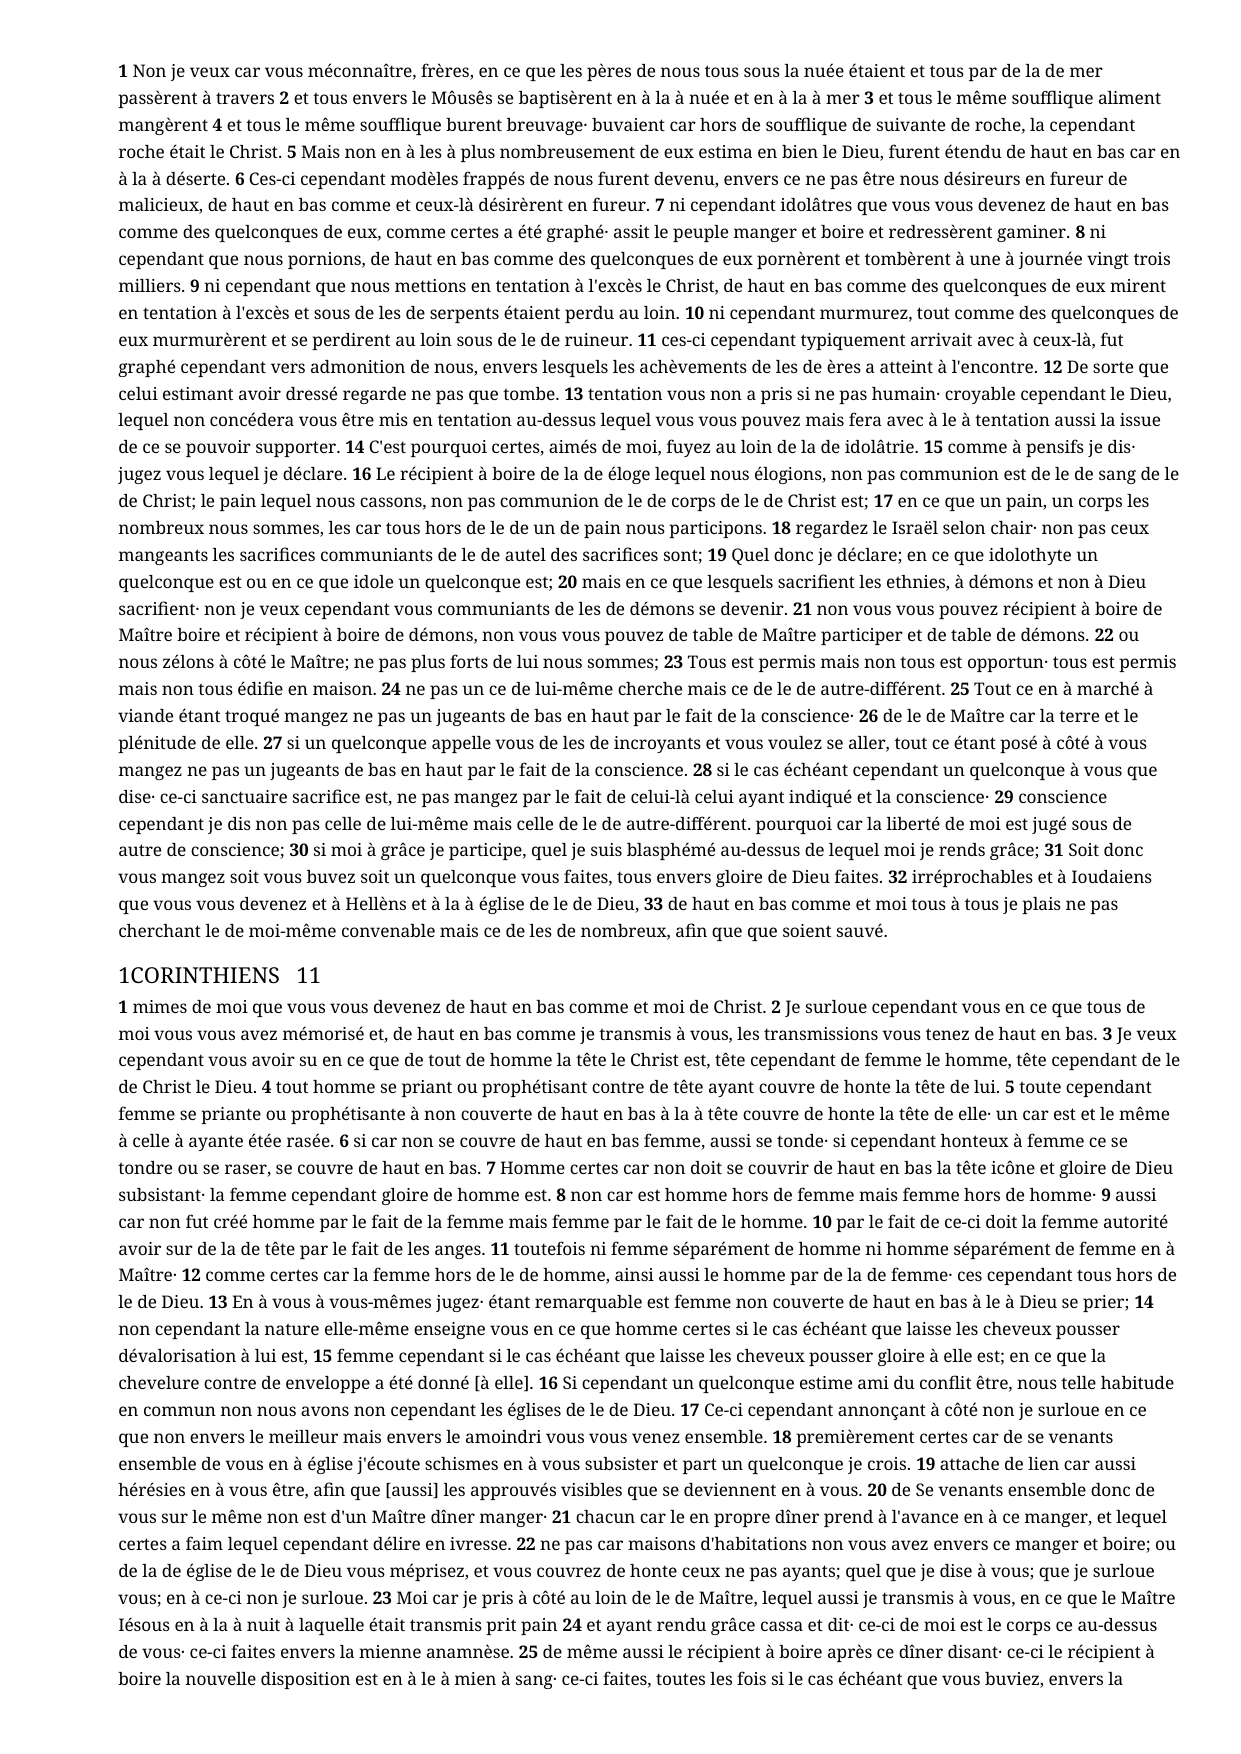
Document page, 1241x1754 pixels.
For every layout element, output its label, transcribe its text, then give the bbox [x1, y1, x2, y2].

text 1 Non je veux car vous méconnaître, frères, en ce que les pères de nous tous sous la nuée étaient et tous par de la de mer passèrent à travers 2 et tous envers le Môusês se baptisèrent en à la à nuée et en à la à mer 3 et tous le même soufflique aliment mangèrent 4 et tous le même soufflique burent breuvage· buvaient car hors de soufflique de suivante de roche, la cependant roche était le Christ. 5 Mais non en à les à plus nombreusement de eux estima en bien le Dieu, furent étendu de haut en bas car en à la à déserte. 6 Ces-ci cependant modèles frappés de nous furent devenu, envers ce ne pas être nous désireurs en fureur de malicieux, de haut en bas comme et ceux-là désirèrent en fureur. 7 ni cependant idolâtres que vous vous devenez de haut en bas comme des quelconques de eux, comme certes a été graphé· assit le peuple manger et boire et redressèrent gaminer. 8 ni cependant que nous pornions, de haut en bas comme des quelconques de eux pornèrent et tombèrent à une à journée vingt trois milliers. 9 ni cependant que nous mettions en tentation à l'excès le Christ, de haut en bas comme des quelconques de eux mirent en tentation à l'excès et sous de les de serpents étaient perdu au loin. 10 ni cependant murmurez, tout comme des quelconques de eux murmurèrent et se perdirent au loin sous de le de ruineur. 11 ces-ci cependant typiquement arrivait avec à ceux-là, fut graphé cependant vers admonition de nous, envers lesquels les achèvements de les de ères a atteint à l'encontre. 12 De sorte que celui estimant avoir dressé regarde ne pas que tombe. 13 tentation vous non a pris si ne pas humain· croyable cependant le Dieu, lequel non concédera vous être mis en tentation au-dessus lequel vous vous pouvez mais fera avec à le à tentation aussi la issue de ce se pouvoir supporter. 14 C'est pourquoi certes, aimés de moi, fuyez au loin de la de idolâtrie. 15 comme à pensifs je dis· jugez vous lequel je déclare. 16 Le récipient à boire de la de éloge lequel nous élogions, non pas communion est de le de sang de le de Christ; le pain lequel nous cassons, non pas communion de le de corps de le de Christ est; 17 en ce que un pain, un corps les nombreux nous sommes, les car tous hors de le de un de pain nous participons. 18 regardez le Israël selon chair· non pas ceux mangeants les sacrifices communiants de le de autel des sacrifices sont; 19 Quel donc je déclare; en ce que idolothyte un quelconque est ou en ce que idole un quelconque est; 20 mais en ce que lesquels sacrifient les ethnies, à démons et non à Dieu sacrifient· non je veux cependant vous communiants de les de démons se devenir. 21 non vous vous pouvez récipient à boire de Maître boire et récipient à boire de démons, non vous vous pouvez de table de Maître participer et de table de démons. 22 ou nous zélons à côté le Maître; ne pas plus forts de lui nous sommes; 23 Tous est permis mais non tous est opportun· tous est permis mais non tous édifie en maison. 24 ne pas un ce de lui-même cherche mais ce de le de autre-différent. 25 Tout ce en à marché à viande étant troqué mangez ne pas un jugeants de bas en haut par le fait de la conscience· 26 de le de Maître car la terre et le plénitude de elle. 27 si un quelconque appelle vous de les de incroyants et vous voulez se aller, tout ce étant posé à côté à vous mangez ne pas un jugeants de bas en haut par le fait de la conscience. 28 si le cas échéant cependant un quelconque à vous que dise· ce-ci sanctuaire sacrifice est, ne pas mangez par le fait de celui-là celui ayant indiqué et la conscience· 29 conscience cependant je dis non pas celle de lui-même mais celle de le de autre-différent. pourquoi car la liberté de moi est jugé sous de autre de conscience; 30 si moi à grâce je participe, quel je suis blasphémé au-dessus de lequel moi je rends grâce; 31 Soit donc vous mangez soit vous buvez soit un quelconque vous faites, tous envers gloire de Dieu faites. 32 irréprochables et à Ioudaiens que vous vous devenez et à Hellèns et à la à église de le de Dieu, 33 de haut en bas comme et moi tous à tous je plais ne pas cherchant le de moi-même convenable mais ce de les de nombreux, afin que que soient sauvé. [118, 59, 1181, 942]
text 1 mimes de moi que vous vous devenez de haut en bas comme et moi de Christ. 2 Je surloue cependant vous en ce que tous de moi vous vous avez mémorisé et, de haut en bas comme je transmis à vous, les transmissions vous tenez de haut en bas. 3 Je veux cependant vous avoir su en ce que de tout de homme la tête le Christ est, tête cependant de femme le homme, tête cependant de le de Christ le Dieu. 4 tout homme se priant ou prophétisant contre de tête ayant couvre de honte la tête de lui. 5 toute cependant femme se priante ou prophétisante à non couverte de haut en bas à la à tête couvre de honte la tête de elle· un car est et le même à celle à ayante étée rasée. 6 si car non se couvre de haut en bas femme, aussi se tonde· si cependant honteux à femme ce se tondre ou se raser, se couvre de haut en bas. 7 Homme certes car non doit se couvrir de haut en bas la tête icône et gloire de Dieu subsistant· la femme cependant gloire de homme est. 8 non car est homme hors de femme mais femme hors de homme· 9 aussi car non fut créé homme par le fait de la femme mais femme par le fait de le homme. 10 par le fait de ce-ci doit la femme autorité avoir sur de la de tête par le fait de les anges. 11 toutefois ni femme séparément de homme ni homme séparément de femme en à Maître· 12 comme certes car la femme hors de le de homme, ainsi aussi le homme par de la de femme· ces cependant tous hors de le de Dieu. 13 En à vous à vous-mêmes jugez· étant remarquable est femme non couverte de haut en bas à le à Dieu se prier; 14 non cependant la nature elle-même enseigne vous en ce que homme certes si le cas échéant que laisse les cheveux pousser dévalorisation à lui est, 15 femme cependant si le cas échéant que laisse les cheveux pousser gloire à elle est; en ce que la chevelure contre de enveloppe a été donné [à elle]. 16 Si cependant un quelconque estime ami du conflit être, nous telle habitude en commun non nous avons non cependant les églises de le de Dieu. 17 Ce-ci cependant annonçant à côté non je surloue en ce que non envers le meilleur mais envers le amoindri vous vous venez ensemble. 18 premièrement certes car de se venants ensemble de vous en à église j'écoute schismes en à vous subsister et part un quelconque je crois. 19 attache de lien car aussi hérésies en à vous être, afin que [aussi] les approuvés visibles que se deviennent en à vous. 20 de Se venants ensemble donc de vous sur le même non est d'un Maître dîner manger· 21 chacun car le en propre dîner prend à l'avance en à ce manger, et lequel certes a faim lequel cependant délire en ivresse. 22 ne pas car maisons d'habitations non vous avez envers ce manger et boire; ou de la de église de le de Dieu vous méprisez, et vous couvrez de honte ceux ne pas ayants; quel que je dise à vous; que je surloue vous; en à ce-ci non je surloue. 23 Moi car je pris à côté au loin de le de Maître, lequel aussi je transmis à vous, en ce que le Maître Iésous en à la à nuit à laquelle était transmis prit pain 24 et ayant rendu grâce cassa et dit· ce-ci de moi est le corps ce au-dessus de vous· ce-ci faites envers la mienne anamnèse. 25 de même aussi le récipient à boire après ce dîner disant· ce-ci le récipient à boire la nouvelle disposition est en à le à mien à sang· ce-ci faites, toutes les fois si le cas échéant que vous buviez, envers la [118, 995, 1181, 1690]
text 1CORINTHIENS 11 [118, 961, 1181, 990]
